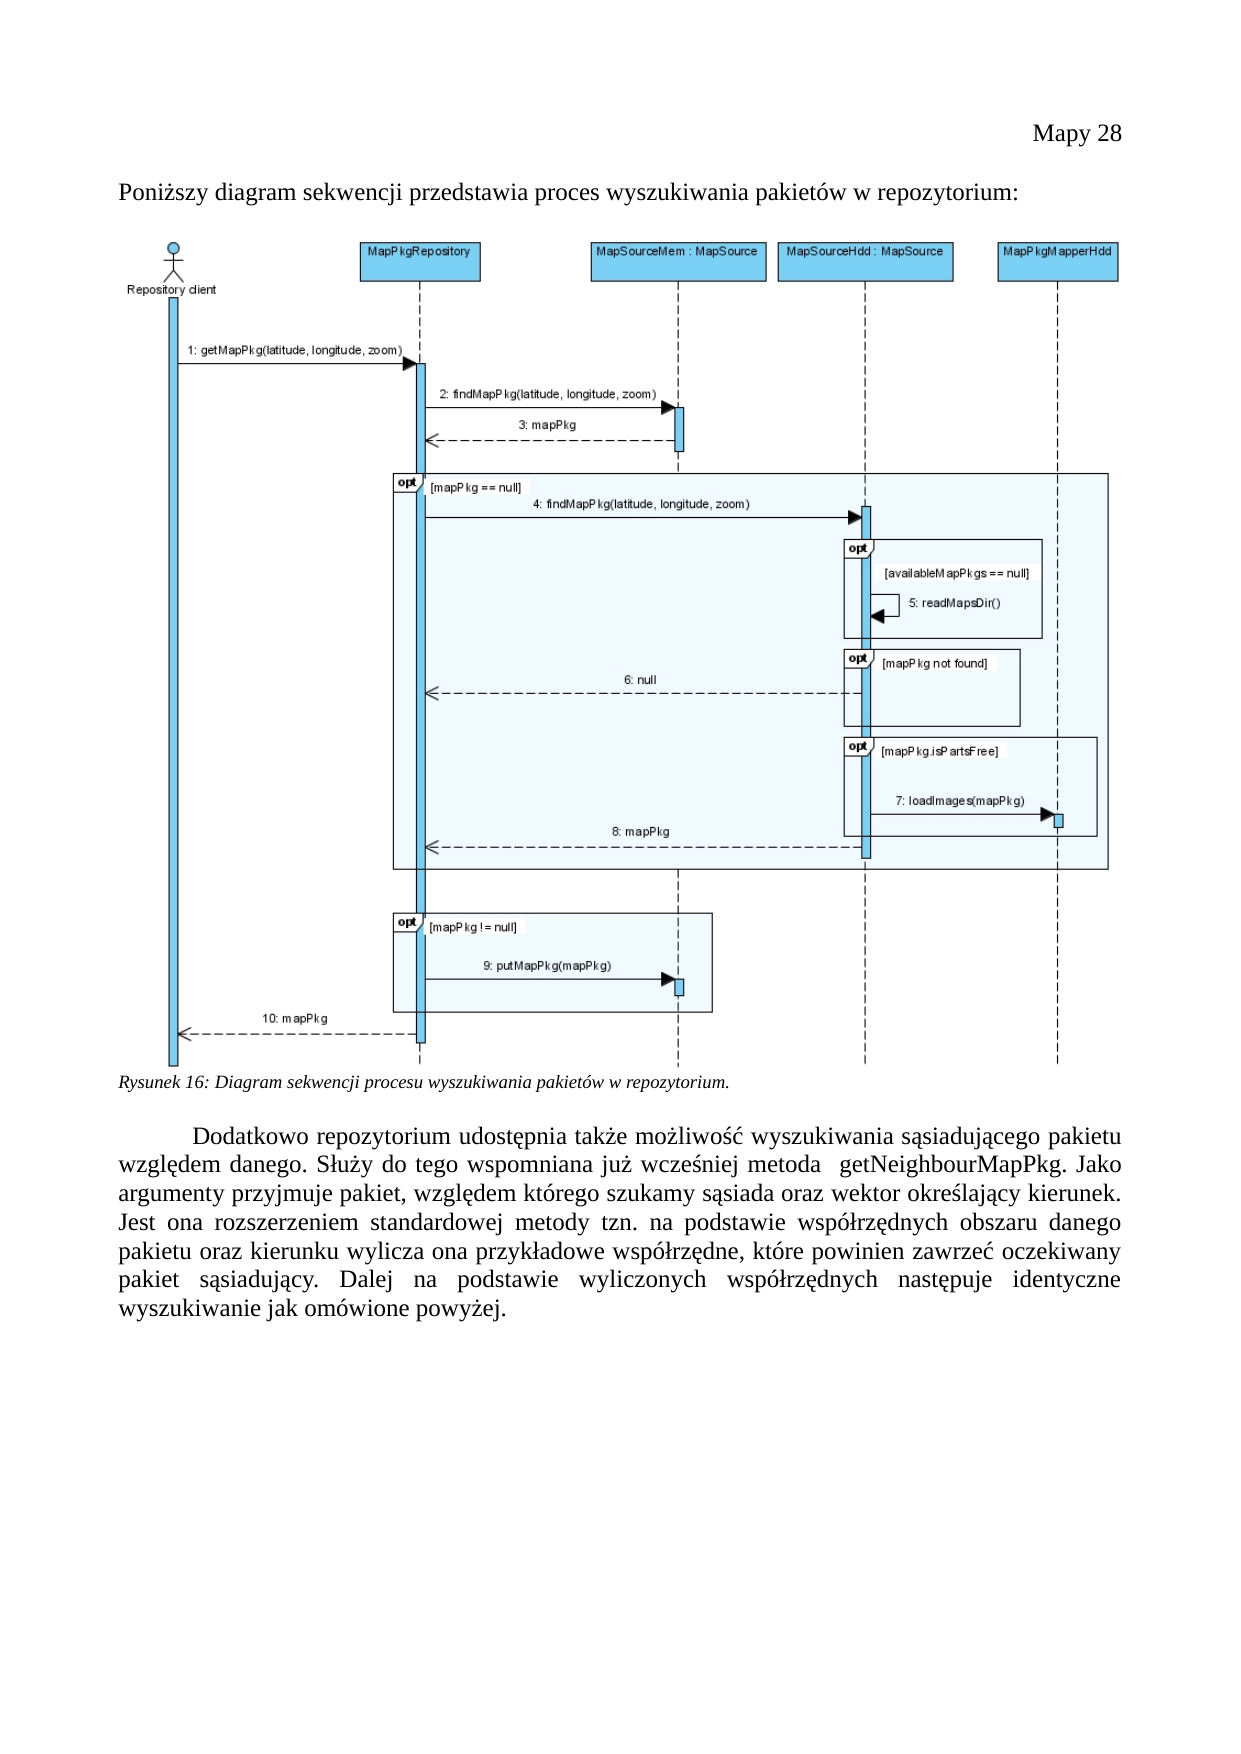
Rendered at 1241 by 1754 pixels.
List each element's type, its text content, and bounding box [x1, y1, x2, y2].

picture [118, 240, 1123, 1071]
text Poniższy diagram sekwencji przedstawia proces wyszukiwania pakietów w repozytorium: [118, 177, 1122, 206]
text Dodatkowo repozytorium udostępnia także możliwość wyszukiwania sąsiadującego pakietu względem danego. Służy do tego wspomniana już wcześniej metoda getNeighbourMapPkg. Jako argumenty przyjmuje pakiet, względem którego szukamy sąsiada oraz wektor określający kierunek. Jest ona rozszerzeniem standardowej metody tzn. na podstawie współrzędnych obszaru danego pakietu oraz kierunku wylicza ona przykładowe współrzędne, które powinien zawrzeć oczekiwany pakiet sąsiadujący. Dalej na podstawie wyliczonych współrzędnych następuje identyczne wyszukiwanie jak omówione powyżej. [118, 1121, 1122, 1322]
text [118, 228, 1122, 240]
text Rysunek 16: Diagram sekwencji procesu wyszukiwania pakietów w repozytorium. [118, 1071, 1122, 1092]
